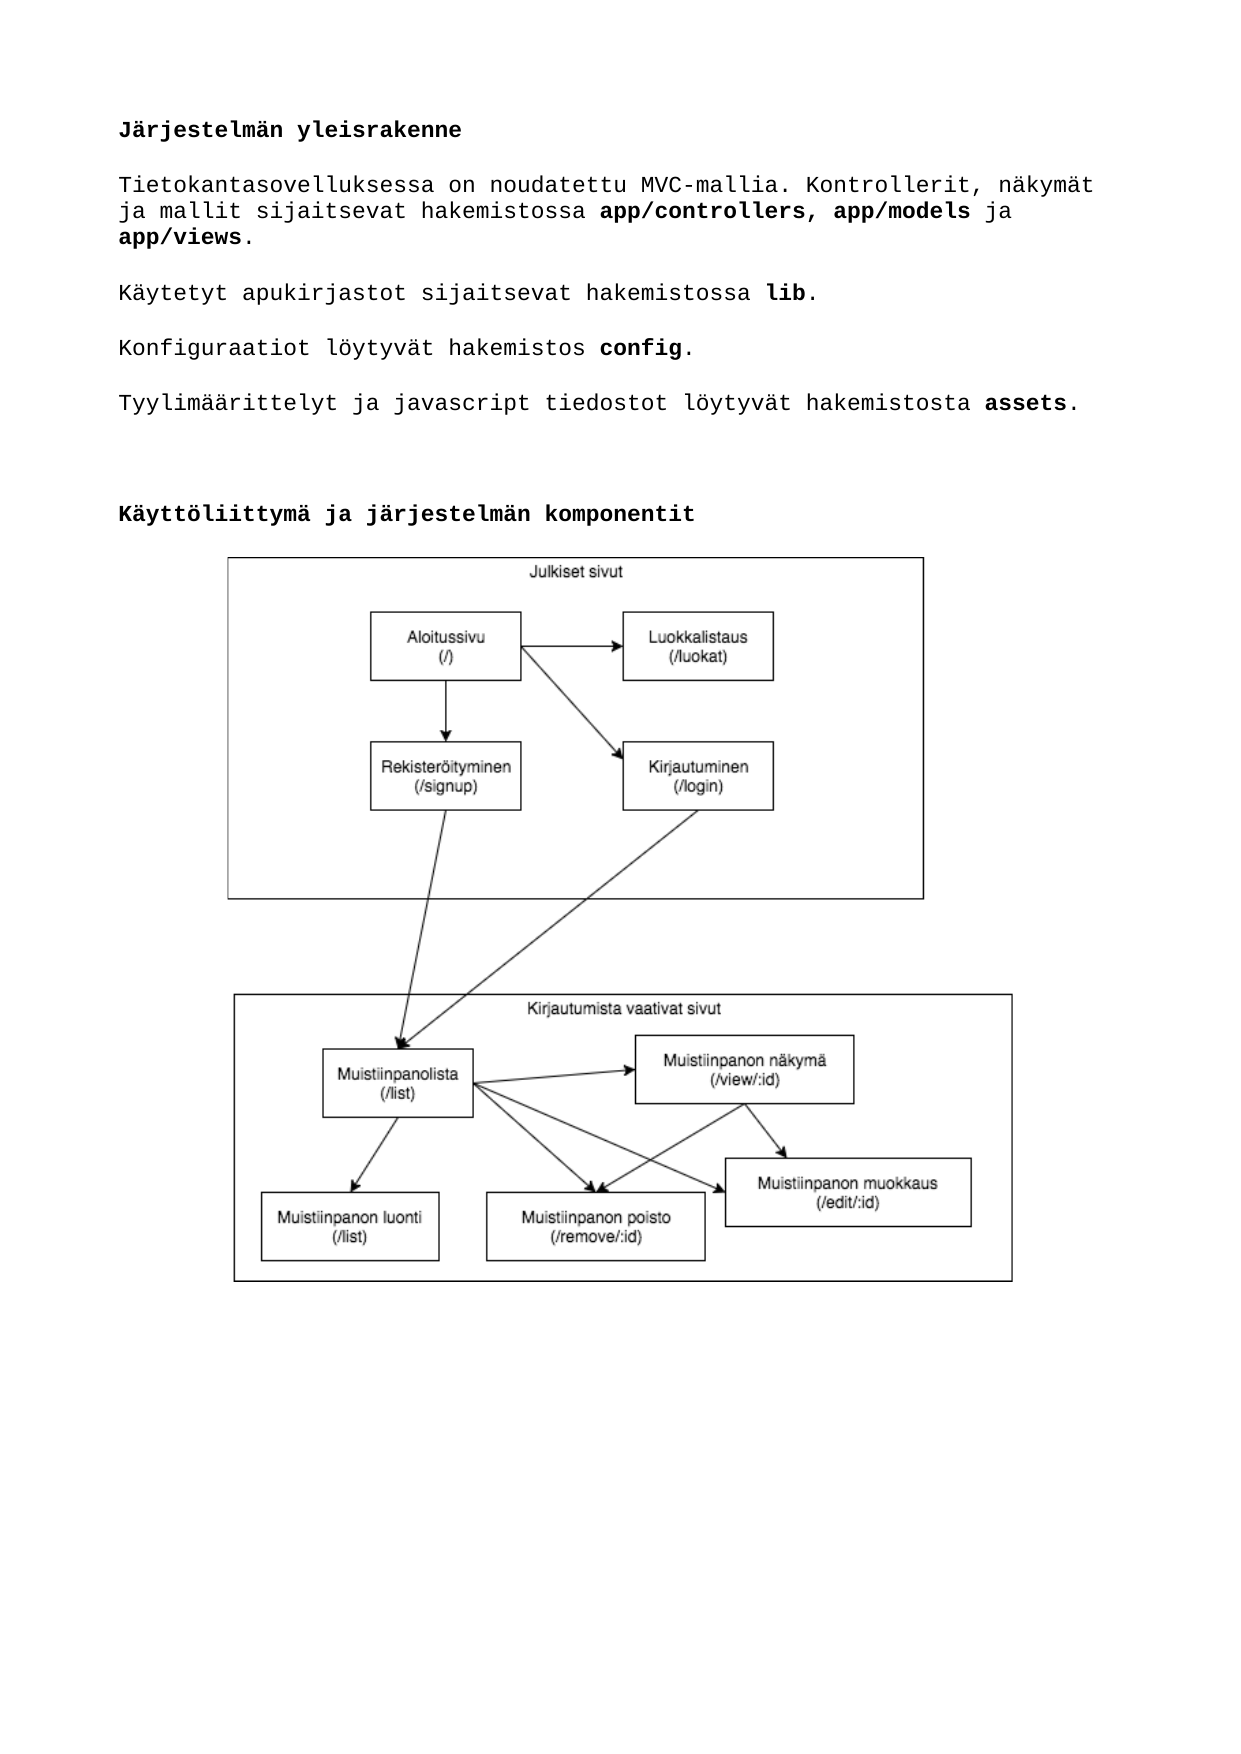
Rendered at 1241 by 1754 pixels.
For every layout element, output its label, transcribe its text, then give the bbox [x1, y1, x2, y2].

text Konfiguraatiot löytyvät hakemistos config. [118, 336, 1122, 362]
text Tietokantasovelluksessa on noudatettu MVC-mallia. Kontrollerit, näkymät ja mallit sijaitsevat hakemistossa app/controllers, app/models ja app/views. [118, 173, 1122, 251]
text Käyttöliittymä ja järjestelmän komponentit [118, 502, 1122, 528]
picture [227, 557, 1013, 1282]
text Käytetyt apukirjastot sijaitsevat hakemistossa lib. [118, 281, 1122, 307]
text Tyylimäärittelyt ja javascript tiedostot löytyvät hakemistosta assets. [118, 392, 1122, 418]
text Järjestelmän yleisrakenne [118, 118, 1122, 144]
